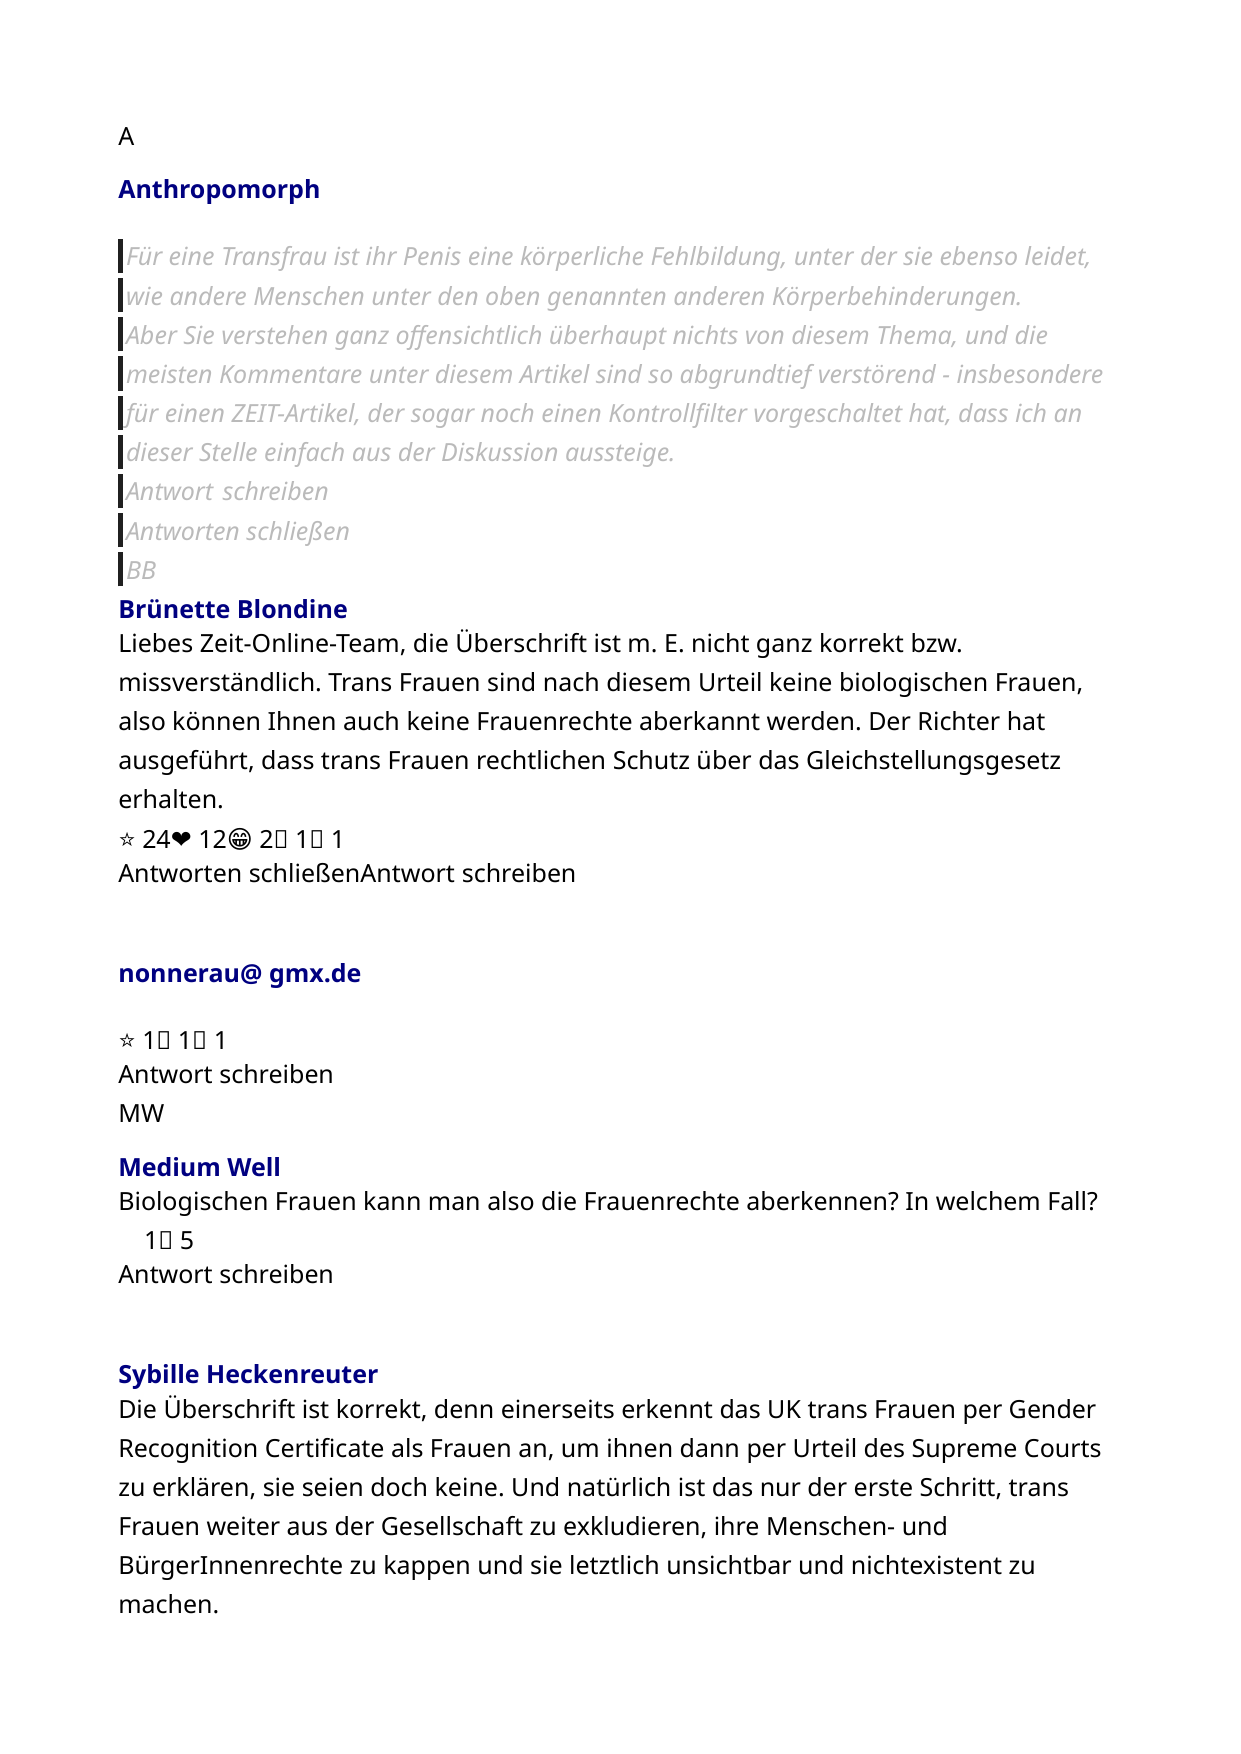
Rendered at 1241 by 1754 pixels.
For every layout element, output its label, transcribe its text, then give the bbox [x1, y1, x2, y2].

text 👏 [118, 990, 1122, 1018]
text Antworten schließenAntwort schreiben [118, 855, 1122, 889]
text Antwort schreiben [123, 474, 1122, 508]
text BB [123, 552, 1122, 586]
subtitle Anthropomorph [118, 172, 1122, 206]
text Antworten schließen [123, 513, 1122, 547]
text Für eine Transfrau ist ihr Penis eine körperliche Fehlbildung, unter der sie ebenso leidet, wie andere Menschen unter den oben genannten anderen Körperbehinderungen. [118, 239, 1122, 312]
text Biologischen Frauen kann man also die Frauenrechte aberkennen? In welchem Fall? [118, 1184, 1122, 1218]
text Aber Sie verstehen ganz offensichtlich überhaupt nichts von diesem Thema, und die meisten Kommentare unter diesem Artikel sind so abgrundtief verstörend - insbesondere für einen ZEIT-Artikel, der sogar noch einen Kontrollfilter vorgeschaltet hat, dass ich an dieser Stelle einfach aus der Diskussion aussteige. [118, 317, 1122, 469]
text 🙁 1🤨 5 [118, 1223, 1122, 1257]
text Antwort schreiben [118, 1057, 1122, 1091]
text ⭐️ 24❤️ 12😁 2🙁 1🤨 1 [118, 821, 1122, 855]
text A [118, 118, 1122, 152]
subtitle Medium Well [118, 1150, 1122, 1184]
text Die Überschrift ist korrekt, denn einerseits erkennt das UK trans Frauen per Gender Recognition Certificate als Frauen an, um ihnen dann per Urteil des Supreme Courts zu erklären, sie seien doch keine. Und natürlich ist das nur der erste Schritt, trans Frauen weiter aus der Gesellschaft zu exkludieren, ihre Menschen- und BürgerInnenrechte zu kappen und sie letztlich unsichtbar und nichtexistent zu machen. [118, 1391, 1122, 1621]
subtitle nonnerau@ gmx.de [118, 956, 1122, 990]
text ⭐️ 1🙁 1🤨 1 [118, 1023, 1122, 1057]
text Antwort schreiben [118, 1257, 1122, 1291]
subtitle Sybille Heckenreuter [118, 1357, 1122, 1391]
subtitle Brünette Blondine [118, 591, 1122, 626]
text Liebes Zeit-Online-Team, die Überschrift ist m. E. nicht ganz korrekt bzw. missverständlich. Trans Frauen sind nach diesem Urteil keine biologischen Frauen, also können Ihnen auch keine Frauenrechte aberkannt werden. Der Richter hat ausgeführt, dass trans Frauen rechtlichen Schutz über das Gleichstellungsgesetz erhalten. [118, 626, 1122, 816]
text MW [118, 1096, 1122, 1130]
